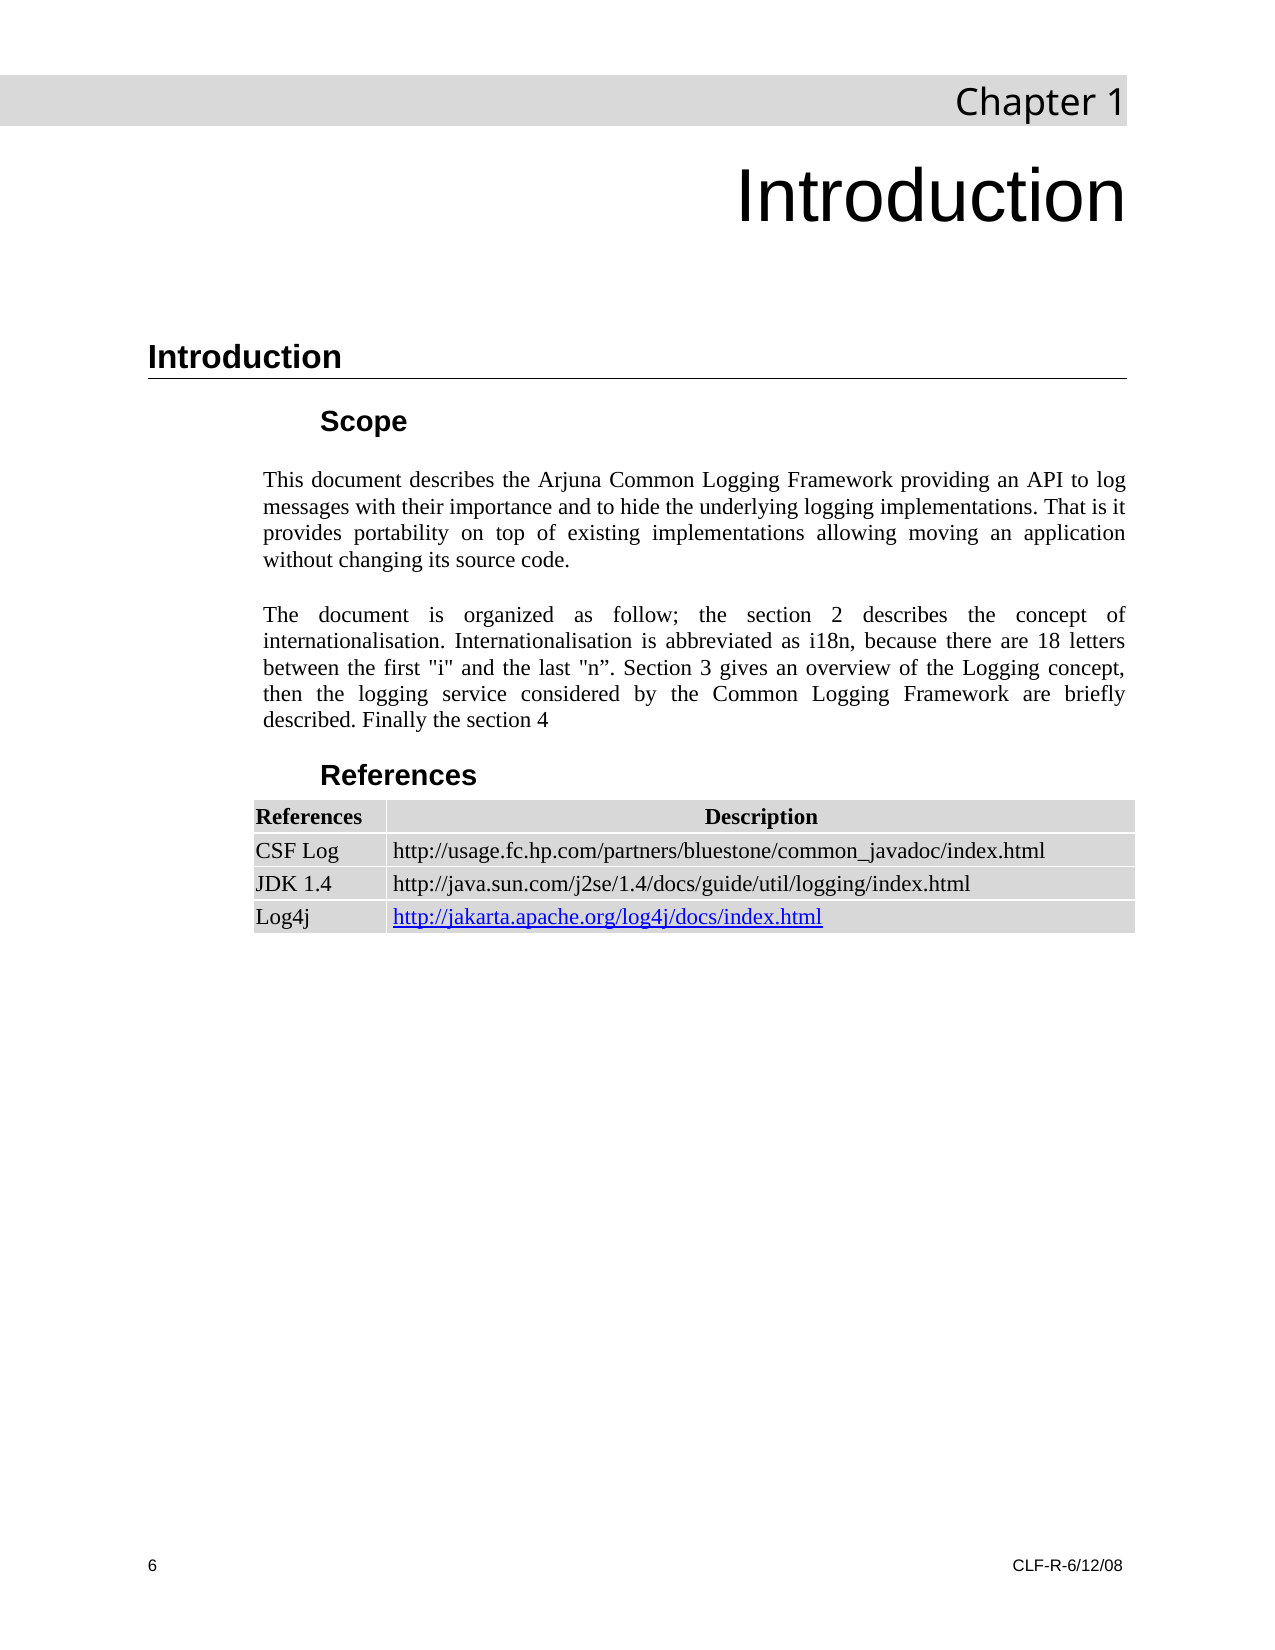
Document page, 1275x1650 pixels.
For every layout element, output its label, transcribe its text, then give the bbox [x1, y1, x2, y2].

subtitle Introduction [148, 337, 1127, 378]
subtitle Scope [148, 404, 1127, 437]
table_cell JDK 1.4 [254, 867, 386, 899]
text The document is organized as follow; the section 2 describes the concept of internationalisation. Internationalisation is abbreviated as i18n, because there are 18 letters between the first "i" and the last "n”. Section 3 gives an overview of the Logging concept, then the logging service considered by the Common Logging Framework are briefly described. Finally the section 4 [263, 601, 1127, 733]
table_header References [254, 800, 386, 832]
table_cell CSF Log [254, 834, 386, 866]
table_cell http://usage.fc.hp.com/partners/bluestone/common_javadoc/index.html [387, 834, 1135, 866]
table_header Description [387, 800, 1135, 832]
table_cell http://java.sun.com/j2se/1.4/docs/guide/util/logging/index.html [387, 867, 1135, 899]
table_cell http://jakarta.apache.org/log4j/docs/index.html [387, 901, 1135, 933]
text This document describes the Arjuna Common Logging Framework providing an API to log messages with their importance and to hide the underlying logging implementations. That is it provides portability on top of existing implementations allowing moving an application without changing its source code. [263, 467, 1127, 572]
subtitle References [148, 758, 1127, 791]
table_cell Log4j [254, 901, 386, 933]
title Introduction [263, 151, 1127, 237]
